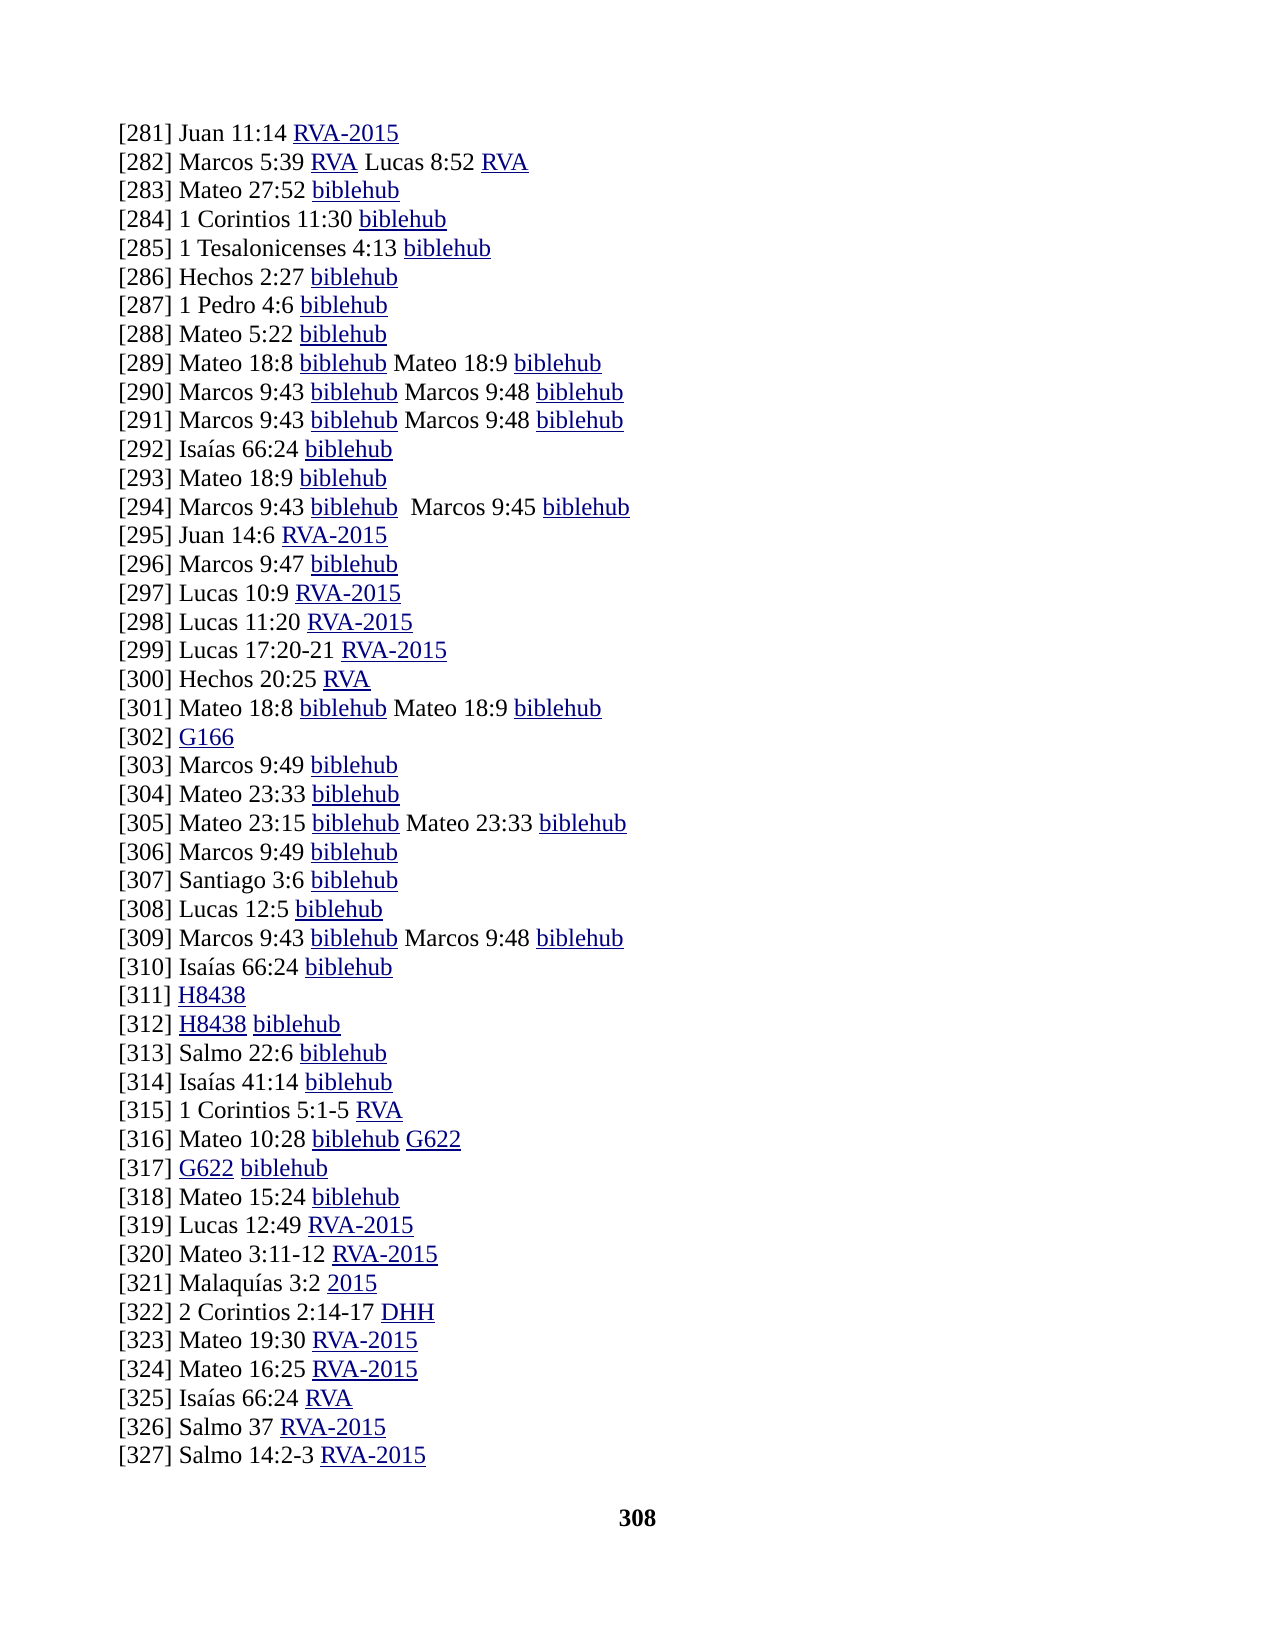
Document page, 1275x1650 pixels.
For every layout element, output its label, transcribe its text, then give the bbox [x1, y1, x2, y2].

text Isaías 66:24 biblehub [118, 434, 1157, 463]
text Mateo 18:8 biblehub Mateo 18:9 biblehub [118, 348, 1157, 377]
text Malaquías 3:2 2015 [118, 1268, 1157, 1297]
text 1 Corintios 5:1-5 RVA [118, 1096, 1157, 1124]
text Mateo 23:33 biblehub [118, 779, 1157, 808]
text Hechos 20:25 RVA [118, 664, 1157, 693]
text Mateo 27:52 biblehub [118, 176, 1157, 204]
text Salmo 14:2-3 RVA-2015 [118, 1441, 1157, 1469]
text H8438 [118, 981, 1157, 1009]
text Lucas 12:5 biblehub [118, 894, 1157, 923]
text 2 Corintios 2:14-17 DHH [118, 1297, 1157, 1326]
text Mateo 18:9 biblehub [118, 463, 1157, 492]
text Lucas 10:9 RVA-2015 [118, 578, 1157, 607]
text Marcos 9:43 biblehub Marcos 9:48 biblehub [118, 923, 1157, 952]
text Isaías 66:24 RVA [118, 1383, 1157, 1412]
text Hechos 2:27 biblehub [118, 262, 1157, 291]
text Lucas 17:20-21 RVA-2015 [118, 636, 1157, 664]
text Marcos 9:43 biblehub Marcos 9:48 biblehub [118, 377, 1157, 406]
text 1 Tesalonicenses 4:13 biblehub [118, 233, 1157, 262]
text H8438 biblehub [118, 1009, 1157, 1038]
text Salmo 37 RVA-2015 [118, 1412, 1157, 1441]
text Marcos 9:49 biblehub [118, 751, 1157, 779]
text Mateo 5:22 biblehub [118, 319, 1157, 348]
text 1 Pedro 4:6 biblehub [118, 291, 1157, 319]
text Marcos 9:43 biblehub Marcos 9:45 biblehub [118, 492, 1157, 521]
text Marcos 5:39 RVA Lucas 8:52 RVA [118, 147, 1157, 176]
text Santiago 3:6 biblehub [118, 866, 1157, 894]
text G166 [118, 722, 1157, 751]
text Isaías 66:24 biblehub [118, 952, 1157, 981]
text Salmo 22:6 biblehub [118, 1038, 1157, 1067]
text Marcos 9:43 biblehub Marcos 9:48 biblehub [118, 406, 1157, 434]
text Mateo 10:28 biblehub G622 [118, 1124, 1157, 1153]
text Marcos 9:47 biblehub [118, 549, 1157, 578]
text Lucas 11:20 RVA-2015 [118, 607, 1157, 636]
text Mateo 23:15 biblehub Mateo 23:33 biblehub [118, 808, 1157, 837]
text Mateo 18:8 biblehub Mateo 18:9 biblehub [118, 693, 1157, 722]
text Mateo 16:25 RVA-2015 [118, 1354, 1157, 1383]
text G622 biblehub [118, 1153, 1157, 1182]
text Juan 14:6 RVA-2015 [118, 521, 1157, 549]
text 1 Corintios 11:30 biblehub [118, 204, 1157, 233]
text Mateo 3:11-12 RVA-2015 [118, 1239, 1157, 1268]
text Mateo 15:24 biblehub [118, 1182, 1157, 1211]
text Isaías 41:14 biblehub [118, 1067, 1157, 1096]
text Mateo 19:30 RVA-2015 [118, 1326, 1157, 1354]
text Marcos 9:49 biblehub [118, 837, 1157, 866]
text Lucas 12:49 RVA-2015 [118, 1211, 1157, 1239]
text Juan 11:14 RVA-2015 [118, 118, 1157, 147]
